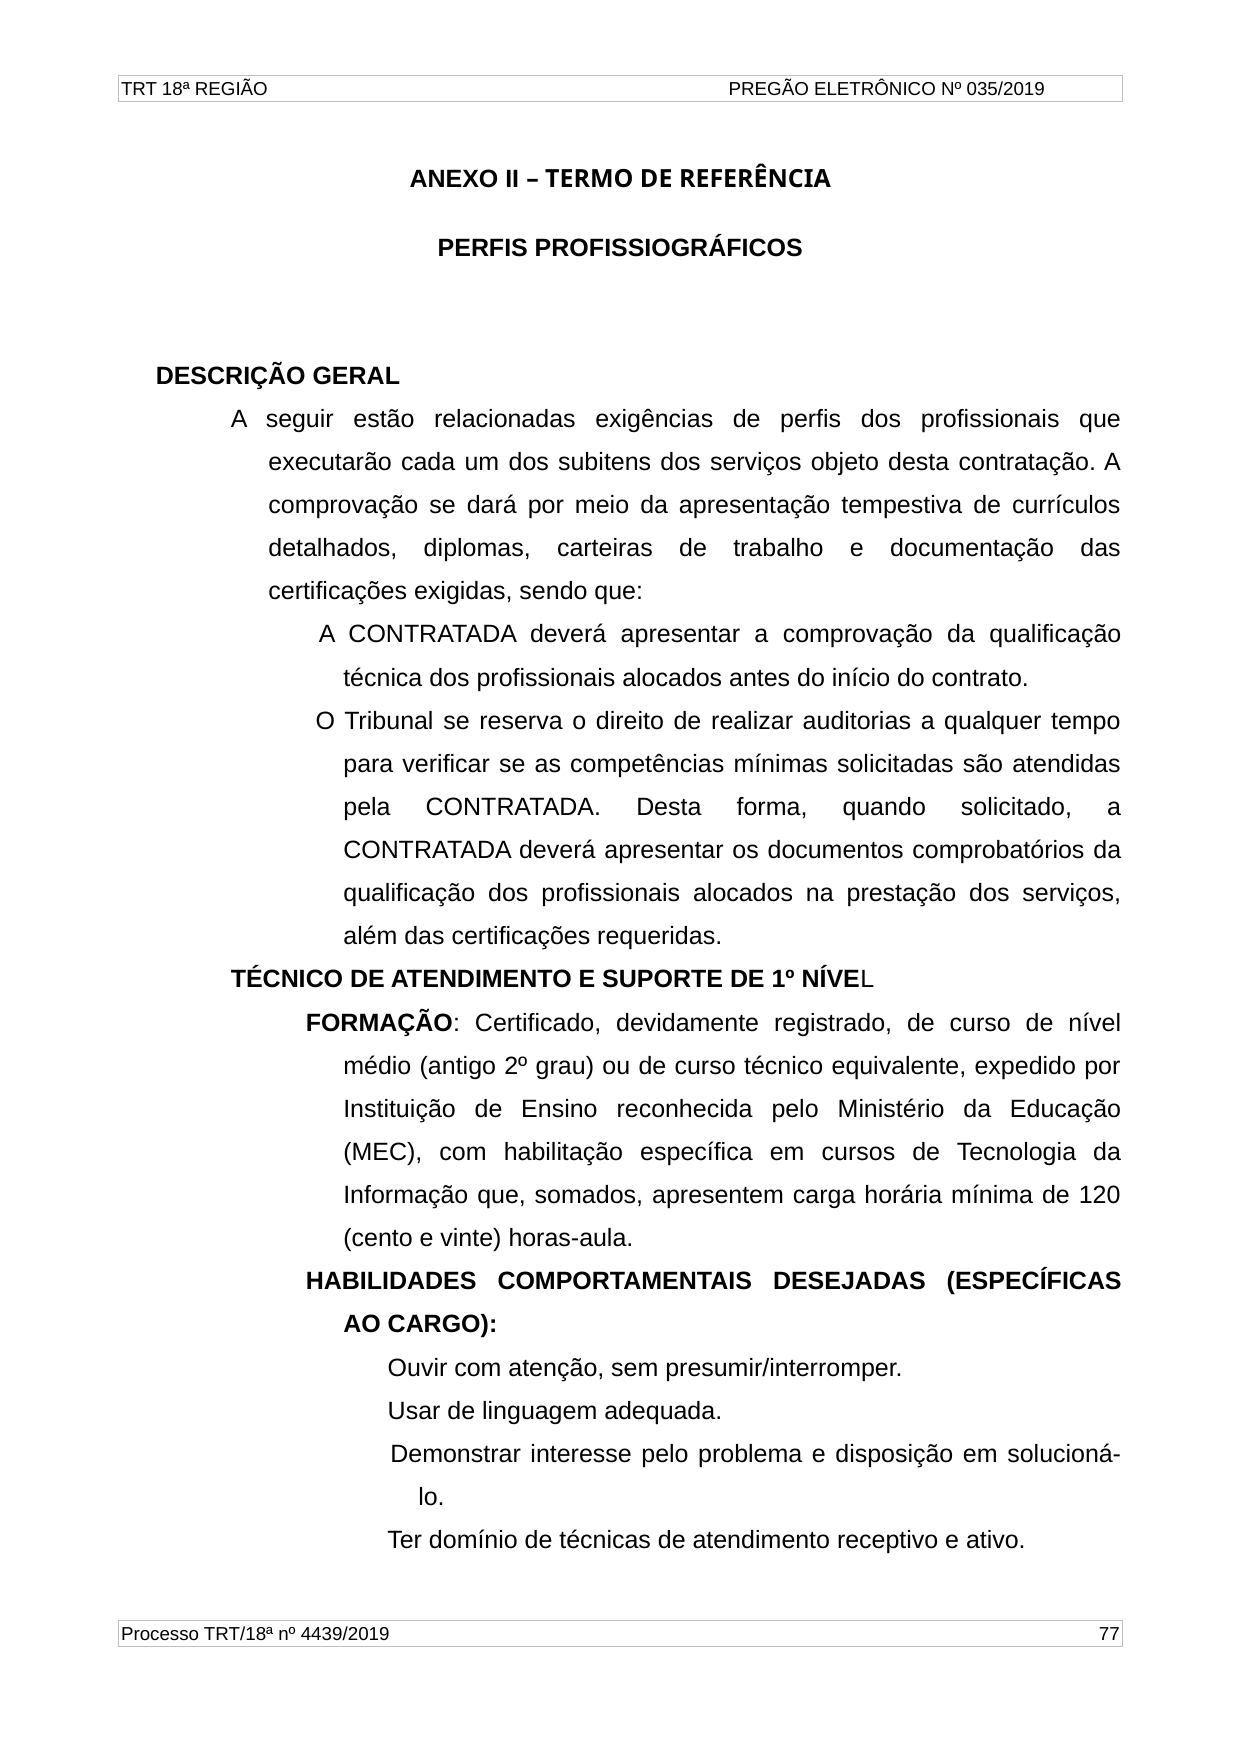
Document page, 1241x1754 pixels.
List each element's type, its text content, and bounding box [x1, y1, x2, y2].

list DESCRIÇÃO GERAL [156, 361, 1122, 389]
list A seguir estão relacionadas exigências de perfis dos profissionais que executarão cada um dos subitens dos serviços objeto desta contratação. A comprovação se dará por meio da apresentação tempestiva de currículos detalhados, diplomas, carteiras de trabalho e documentação das certificações exigidas, sendo que: [231, 404, 1122, 605]
list A CONTRATADA deverá apresentar a comprovação da qualificação técnica dos profissionais alocados antes do início do contrato. [306, 619, 1122, 691]
text PERFIS PROFISSIOGRÁFICOS [118, 233, 1122, 261]
list Ouvir com atenção, sem presumir/interromper. [381, 1352, 1122, 1381]
list FORMAÇÃO: Certificado, devidamente registrado, de curso de nível médio (antigo 2º grau) ou de curso técnico equivalente, expedido por Instituição de Ensino reconhecida pelo Ministério da Educação (MEC), com habilitação específica em cursos de Tecnologia da Informação que, somados, apresentem carga horária mínima de 120 (cento e vinte) horas-aula. [306, 1007, 1122, 1252]
list Usar de linguagem adequada. [381, 1396, 1122, 1424]
list O Tribunal se reserva o direito de realizar auditorias a qualquer tempo para verificar se as competências mínimas solicitadas são atendidas pela CONTRATADA. Desta forma, quando solicitado, a CONTRATADA deverá apresentar os documentos comprobatórios da qualificação dos profissionais alocados na prestação dos serviços, além das certificações requeridas. [306, 706, 1122, 950]
list HABILIDADES COMPORTAMENTAIS DESEJADAS (ESPECÍFICAS AO CARGO): [306, 1266, 1122, 1338]
list TÉCNICO DE ATENDIMENTO E SUPORTE DE 1º NÍVEL [231, 964, 1122, 993]
text ANEXO II – TERMO DE REFERÊNCIA [118, 161, 1122, 195]
list Ter domínio de técnicas de atendimento receptivo e ativo. [381, 1525, 1122, 1554]
list Demonstrar interesse pelo problema e disposição em solucioná-lo. [381, 1439, 1122, 1511]
